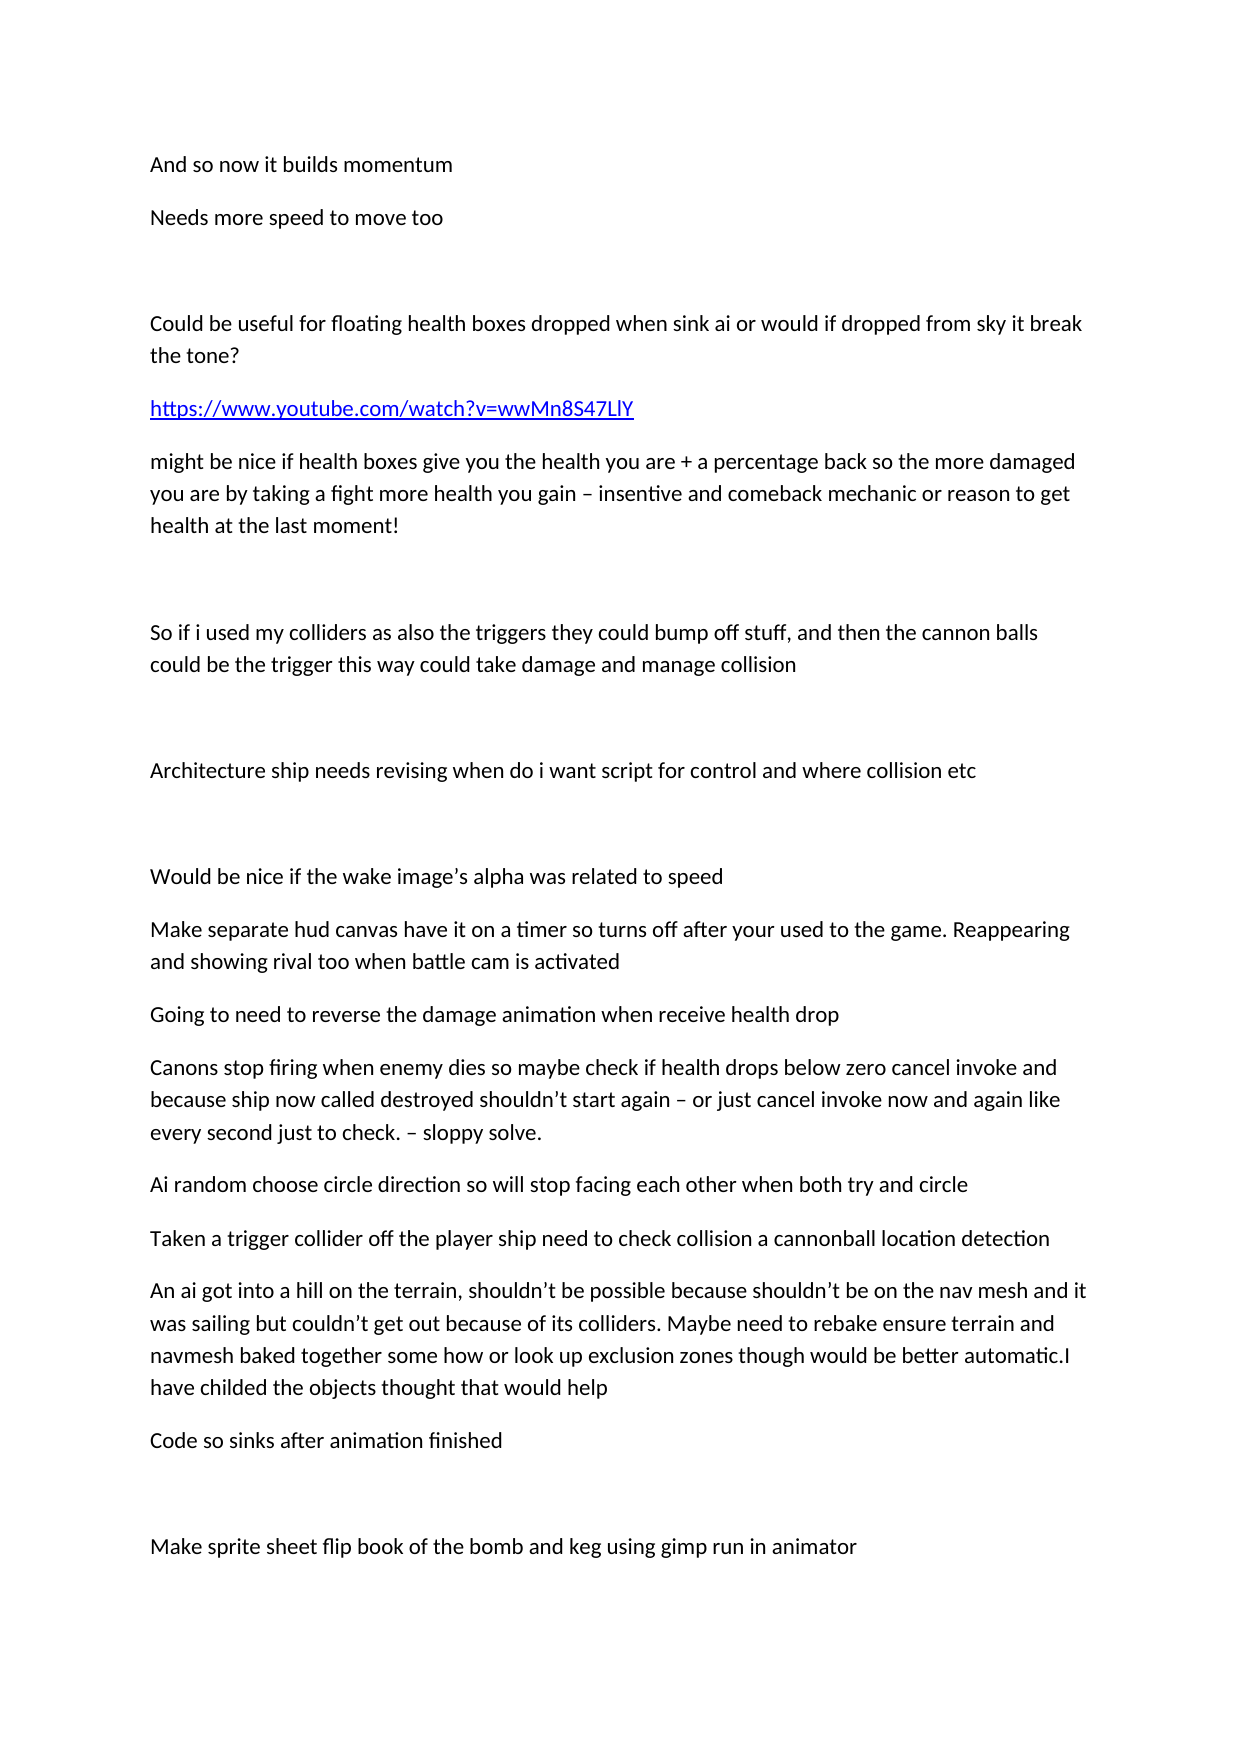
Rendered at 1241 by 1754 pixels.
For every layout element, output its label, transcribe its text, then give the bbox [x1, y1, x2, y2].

text https://www.youtube.com/watch?v=wwMn8S47LlY [150, 394, 1090, 422]
text Ai random choose circle direction so will stop facing each other when both try and circle [150, 1171, 1090, 1199]
text Needs more speed to move too [150, 203, 1090, 231]
text And so now it builds momentum [150, 150, 1090, 178]
text So if i used my colliders as also the triggers they could bump off stuff, and then the cannon balls could be the trigger this way could take damage and manage collision [150, 618, 1090, 678]
text Make sprite sheet flip book of the bomb and keg using gimp run in animator [150, 1532, 1090, 1560]
text Canons stop firing when enemy dies so maybe check if health drops below zero cancel invoke and because ship now called destroyed shouldn’t start again – or just cancel invoke now and again like every second just to check. – sloppy solve. [150, 1053, 1090, 1146]
text Code so sinks after animation finished [150, 1426, 1090, 1454]
text Make separate hud canvas have it on a timer so turns off after your used to the game. Reappearing and showing rival too when battle cam is activated [150, 915, 1090, 975]
text Architecture ship needs revising when do i want script for control and where collision etc [150, 756, 1090, 784]
text Going to need to reverse the damage animation when receive health drop [150, 1000, 1090, 1028]
text Would be nice if the wake image’s alpha was related to speed [150, 862, 1090, 890]
text Taken a trigger collider off the player ship need to check collision a cannonball location detection [150, 1224, 1090, 1252]
text might be nice if health boxes give you the health you are + a percentage back so the more damaged you are by taking a fight more health you gain – insentive and comeback mechanic or reason to get health at the last moment! [150, 447, 1090, 540]
text An ai got into a hill on the terrain, shouldn’t be possible because shouldn’t be on the nav mesh and it was sailing but couldn’t get out because of its colliders. Maybe need to rebake ensure terrain and navmesh baked together some how or look up exclusion zones though would be better automatic.I have childed the objects thought that would help [150, 1277, 1090, 1401]
text Could be useful for floating health boxes dropped when sink ai or would if dropped from sky it break the tone? [150, 309, 1090, 369]
